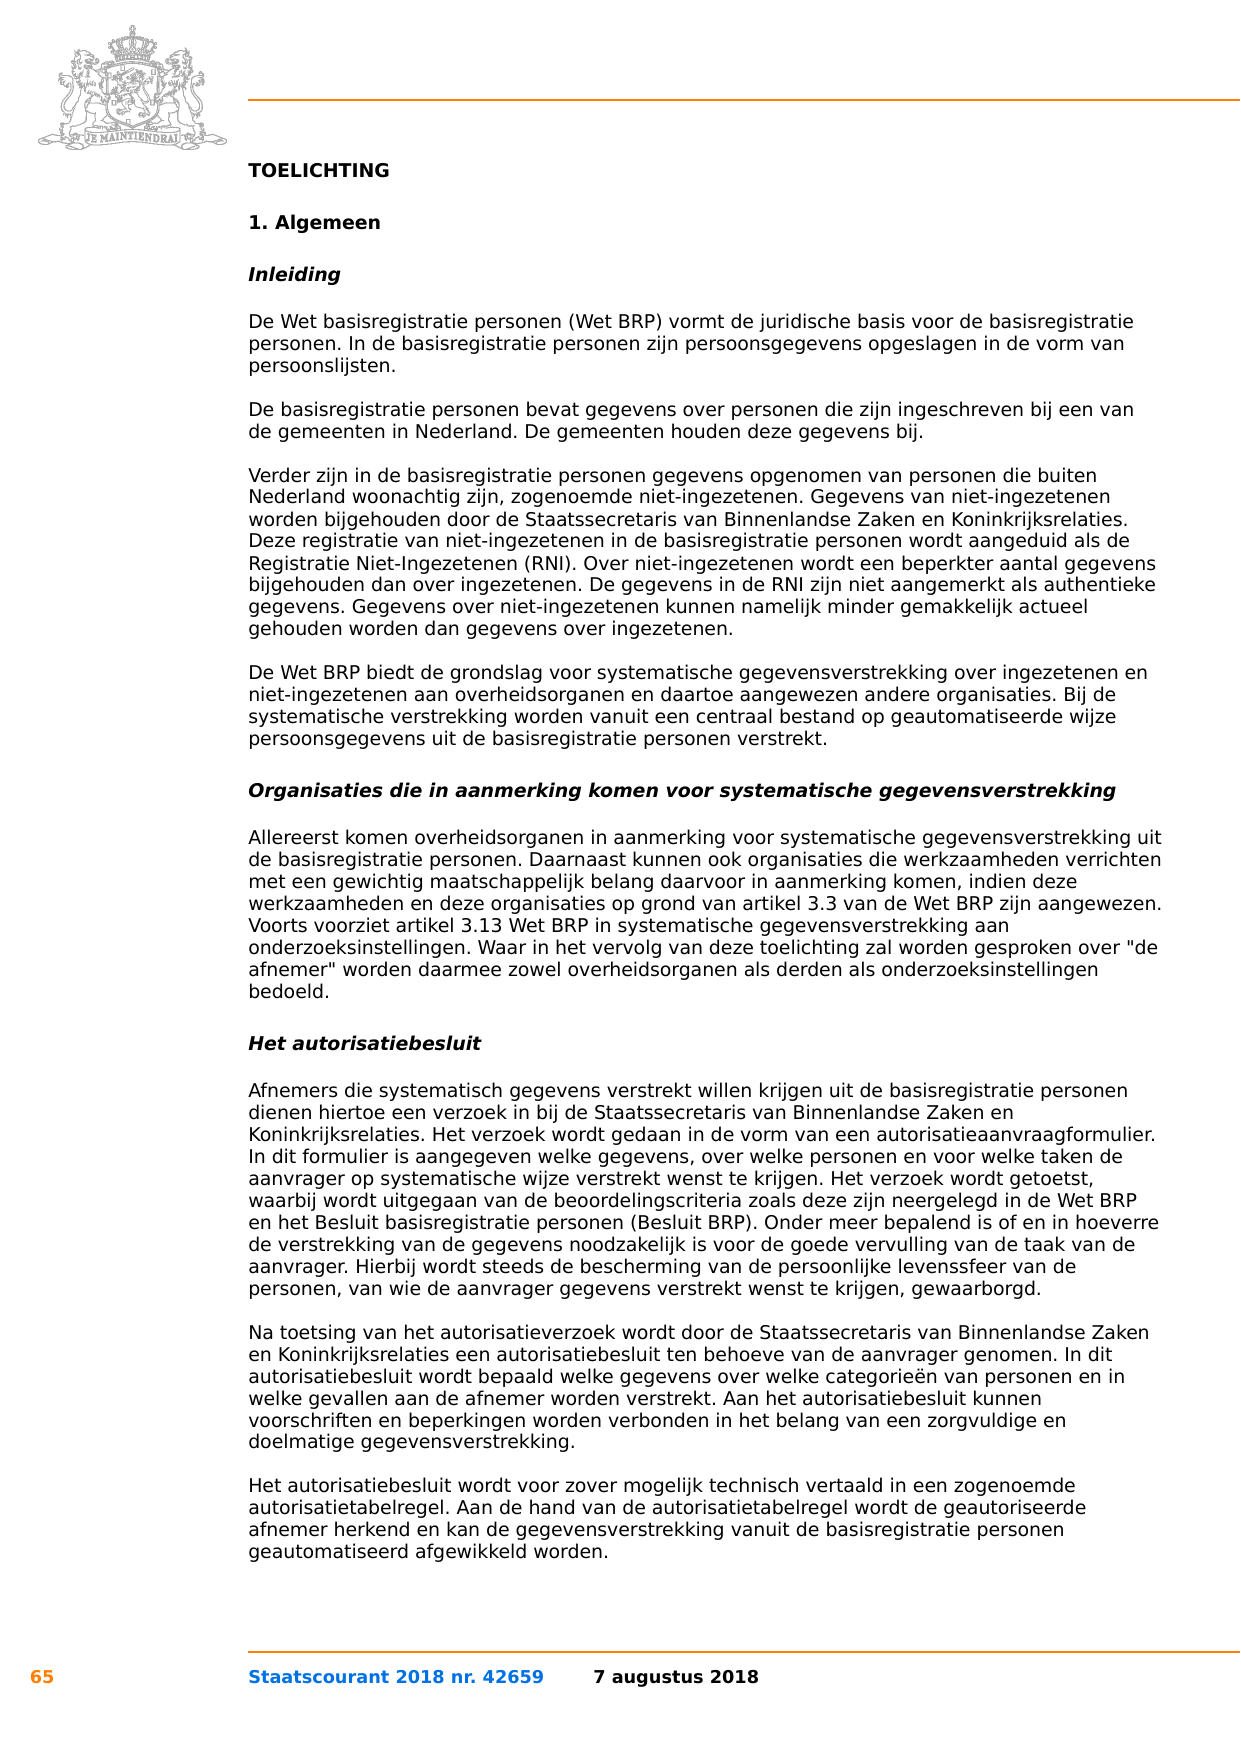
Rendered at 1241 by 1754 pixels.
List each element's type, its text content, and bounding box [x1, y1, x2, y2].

subtitle Organisaties die in aanmerking komen voor systematische gegevensverstrekking [248, 780, 1163, 802]
subtitle 1. Algemeen [248, 212, 1163, 234]
text Het autorisatiebesluit wordt voor zover mogelijk technisch vertaald in een zogenoemde autorisatietabelregel. Aan de hand van de autorisatietabelregel wordt de geautoriseerde afnemer herkend en kan de gegevensverstrekking vanuit de basisregistratie personen geautomatiseerd afgewikkeld worden. [248, 1475, 1163, 1563]
text De basisregistratie personen bevat gegevens over personen die zijn ingeschreven bij een van de gemeenten in Nederland. De gemeenten houden deze gegevens bij. [248, 399, 1163, 443]
text De Wet basisregistratie personen (Wet BRP) vormt de juridische basis voor de basisregistratie personen. In de basisregistratie personen zijn persoonsgegevens opgeslagen in de vorm van persoonslijsten. [248, 311, 1163, 377]
subtitle TOELICHTING [248, 160, 1163, 182]
subtitle Inleiding [248, 264, 1163, 286]
text Afnemers die systematisch gegevens verstrekt willen krijgen uit de basisregistratie personen dienen hiertoe een verzoek in bij de Staatssecretaris van Binnenlandse Zaken en Koninkrijksrelaties. Het verzoek wordt gedaan in de vorm van een autorisatieaanvraagformulier. In dit formulier is aangegeven welke gegevens, over welke personen en voor welke taken de aanvrager op systematische wijze verstrekt wenst te krijgen. Het verzoek wordt getoetst, waarbij wordt uitgegaan van de beoordelingscriteria zoals deze zijn neergelegd in de Wet BRP en het Besluit basisregistratie personen (Besluit BRP). Onder meer bepalend is of en in hoeverre de verstrekking van de gegevens noodzakelijk is voor de goede vervulling van de taak van de aanvrager. Hierbij wordt steeds de bescherming van de persoonlijke levenssfeer van de personen, van wie de aanvrager gegevens verstrekt wenst te krijgen, gewaarborgd. [248, 1080, 1163, 1300]
picture [38, 25, 227, 150]
subtitle Het autorisatiebesluit [248, 1033, 1163, 1055]
text Verder zijn in de basisregistratie personen gegevens opgenomen van personen die buiten Nederland woonachtig zijn, zogenoemde niet-ingezetenen. Gegevens van niet-ingezetenen worden bijgehouden door de Staatssecretaris van Binnenlandse Zaken en Koninkrijksrelaties. Deze registratie van niet-ingezetenen in de basisregistratie personen wordt aangeduid als de Registratie Niet-Ingezetenen (RNI). Over niet-ingezetenen wordt een beperkter aantal gegevens bijgehouden dan over ingezetenen. De gegevens in de RNI zijn niet aangemerkt als authentieke gegevens. Gegevens over niet-ingezetenen kunnen namelijk minder gemakkelijk actueel gehouden worden dan gegevens over ingezetenen. [248, 464, 1163, 640]
text De Wet BRP biedt de grondslag voor systematische gegevensverstrekking over ingezetenen en niet-ingezetenen aan overheidsorganen en daartoe aangewezen andere organisaties. Bij de systematische verstrekking worden vanuit een centraal bestand op geautomatiseerde wijze persoonsgegevens uit de basisregistratie personen verstrekt. [248, 662, 1163, 750]
text Na toetsing van het autorisatieverzoek wordt door de Staatssecretaris van Binnenlandse Zaken en Koninkrijksrelaties een autorisatiebesluit ten behoeve van de aanvrager genomen. In dit autorisatiebesluit wordt bepaald welke gegevens over welke categorieën van personen en in welke gevallen aan de afnemer worden verstrekt. Aan het autorisatiebesluit kunnen voorschriften en beperkingen worden verbonden in het belang van een zorgvuldige en doelmatige gegevensverstrekking. [248, 1322, 1163, 1453]
text Allereerst komen overheidsorganen in aanmerking voor systematische gegevensverstrekking uit de basisregistratie personen. Daarnaast kunnen ook organisaties die werkzaamheden verrichten met een gewichtig maatschappelijk belang daarvoor in aanmerking komen, indien deze werkzaamheden en deze organisaties op grond van artikel 3.3 van de Wet BRP zijn aangewezen. Voorts voorziet artikel 3.13 Wet BRP in systematische gegevensverstrekking aan onderzoeksinstellingen. Waar in het vervolg van deze toelichting zal worden gesproken over "de afnemer" worden daarmee zowel overheidsorganen als derden als onderzoeksinstellingen bedoeld. [248, 827, 1163, 1003]
